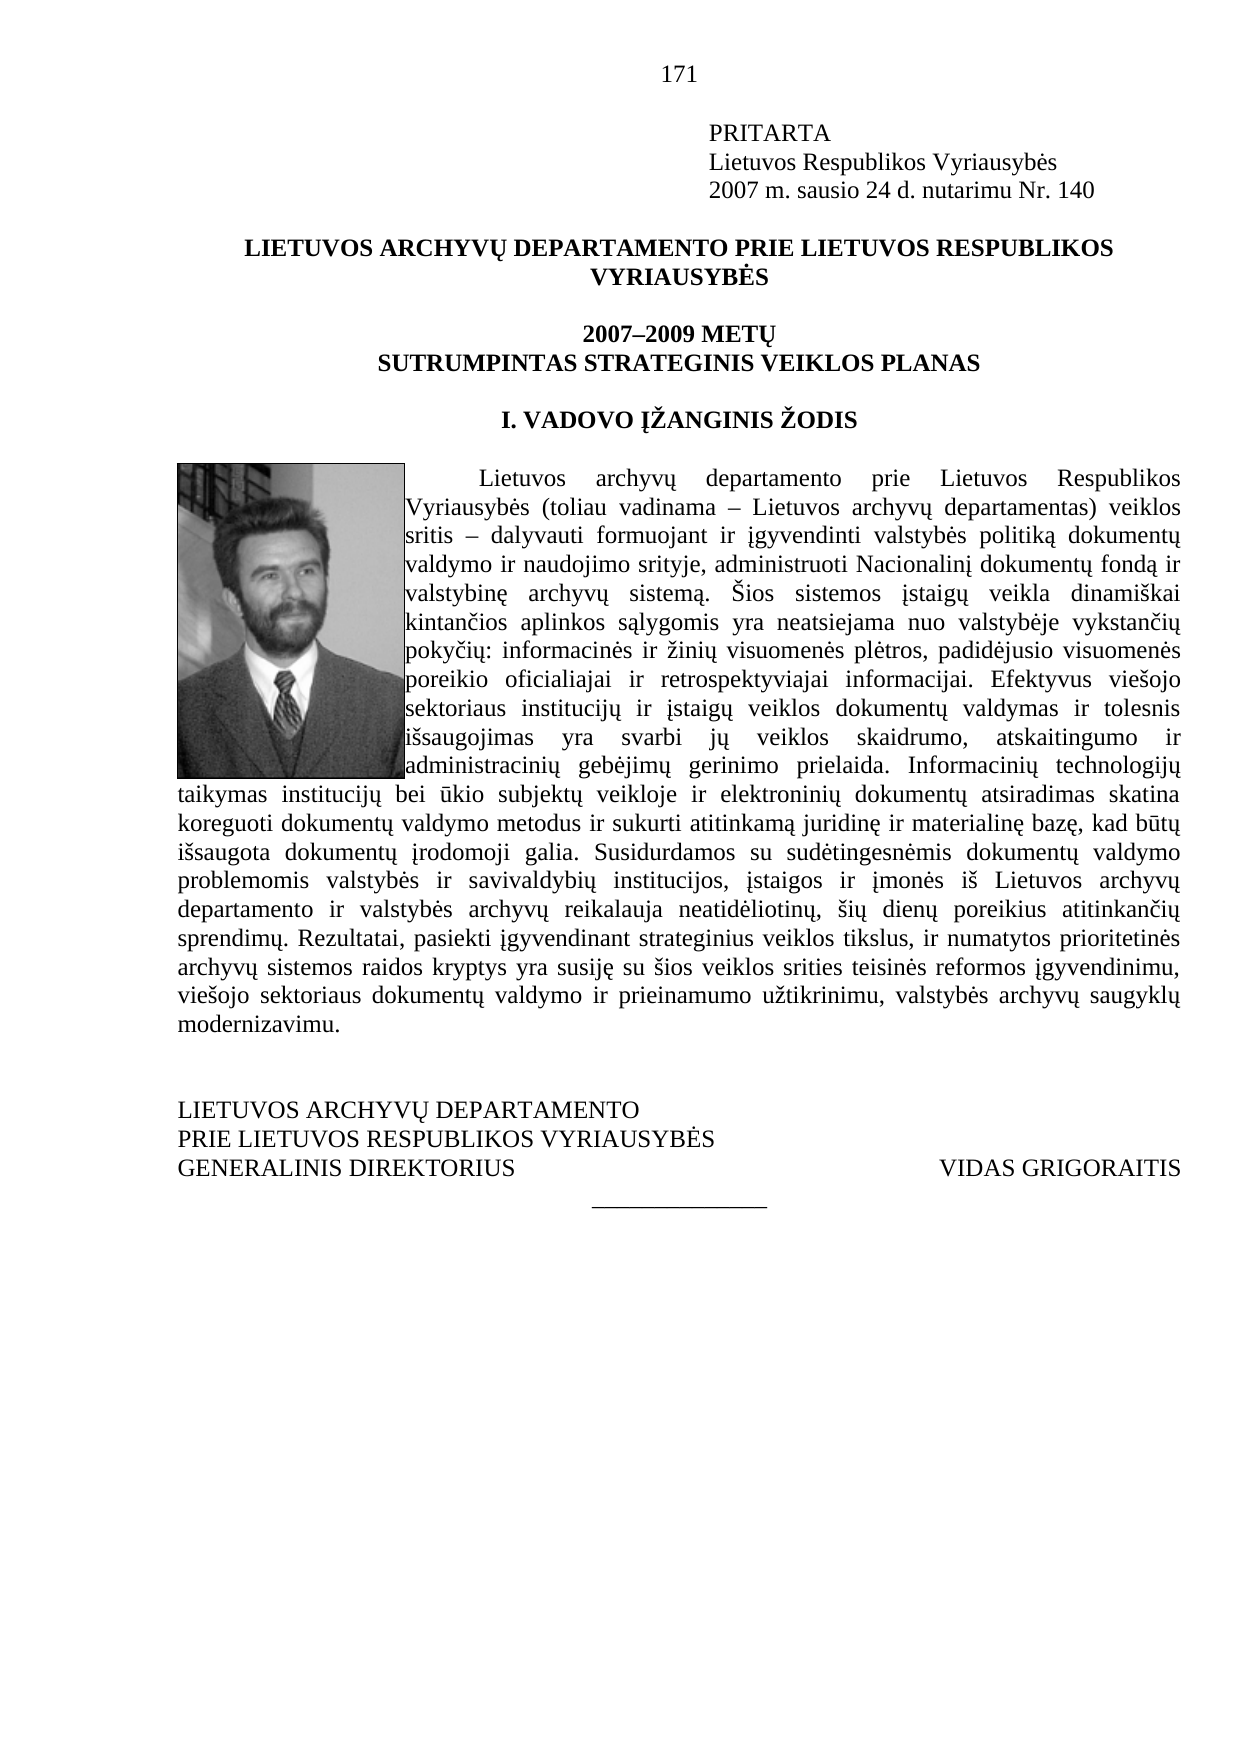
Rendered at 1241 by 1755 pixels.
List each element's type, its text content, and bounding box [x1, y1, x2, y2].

text SUTRUMPINTAS STRATEGINIS VEIKLOS PLANAS [177, 348, 1181, 377]
text LIETUVOS ARCHYVŲ DEPARTAMENTO PRIE LIETUVOS RESPUBLIKOS VYRIAUSYBĖS [177, 233, 1181, 291]
text 2007 m. sausio 24 d. nutarimu Nr. 140 [177, 176, 1181, 204]
text Lietuvos archyvų departamento prie Lietuvos Respublikos Vyriausybės (toliau vadinama – Lietuvos archyvų departamentas) veiklos sritis – dalyvauti formuojant ir įgyvendinti valstybės politiką dokumentų valdymo ir naudojimo srityje, administruoti Nacionalinį dokumentų fondą ir valstybinę archyvų sistemą. Šios sistemos įstaigų veikla dinamiškai kintančios aplinkos sąlygomis yra neatsiejama nuo valstybėje vykstančių pokyčių: informacinės ir žinių visuomenės plėtros, padidėjusio visuomenės poreikio oficialiajai ir retrospektyviajai informacijai. Efektyvus viešojo sektoriaus institucijų ir įstaigų veiklos dokumentų valdymas ir tolesnis išsaugojimas yra svarbi jų veiklos skaidrumo, atskaitingumo ir administracinių gebėjimų gerinimo prielaida. Informacinių technologijų taikymas institucijų bei ūkio subjektų veikloje ir elektroninių dokumentų atsiradimas skatina koreguoti dokumentų valdymo metodus ir sukurti atitinkamą juridinę ir materialinę bazę, kad būtų išsaugota dokumentų įrodomoji galia. Susidurdamos su sudėtingesnėmis dokumentų valdymo problemomis valstybės ir savivaldybių institucijos, įstaigos ir įmonės iš Lietuvos archyvų departamento ir valstybės archyvų reikalauja neatidėliotinų, šių dienų poreikius atitinkančių sprendimų. Rezultatai, pasiekti įgyvendinant strateginius veiklos tikslus, ir numatytos prioritetinės archyvų sistemos raidos kryptys yra susiję su šios veiklos srities teisinės reformos įgyvendinimu, viešojo sektoriaus dokumentų valdymo ir prieinamumo užtikrinimu, valstybės archyvų saugyklų modernizavimu. [177, 463, 1181, 1038]
text PRITARTA [177, 118, 1181, 147]
text LIETUVOS ARCHYVŲ DEPARTAMENTO [177, 1096, 1181, 1124]
text Lietuvos Respublikos Vyriausybės [177, 147, 1181, 176]
text PRIE LIETUVOS RESPUBLIKOS VYRIAUSYBĖS [177, 1124, 1181, 1153]
text I. VADOVO ĮŽANGINIS ŽODIS [177, 406, 1181, 434]
text 2007–2009 METŲ [177, 319, 1181, 348]
text GENERALINIS DIREKTORIUS VIDAS GRIGORAITIS [177, 1153, 1181, 1182]
text ______________ [177, 1182, 1181, 1211]
